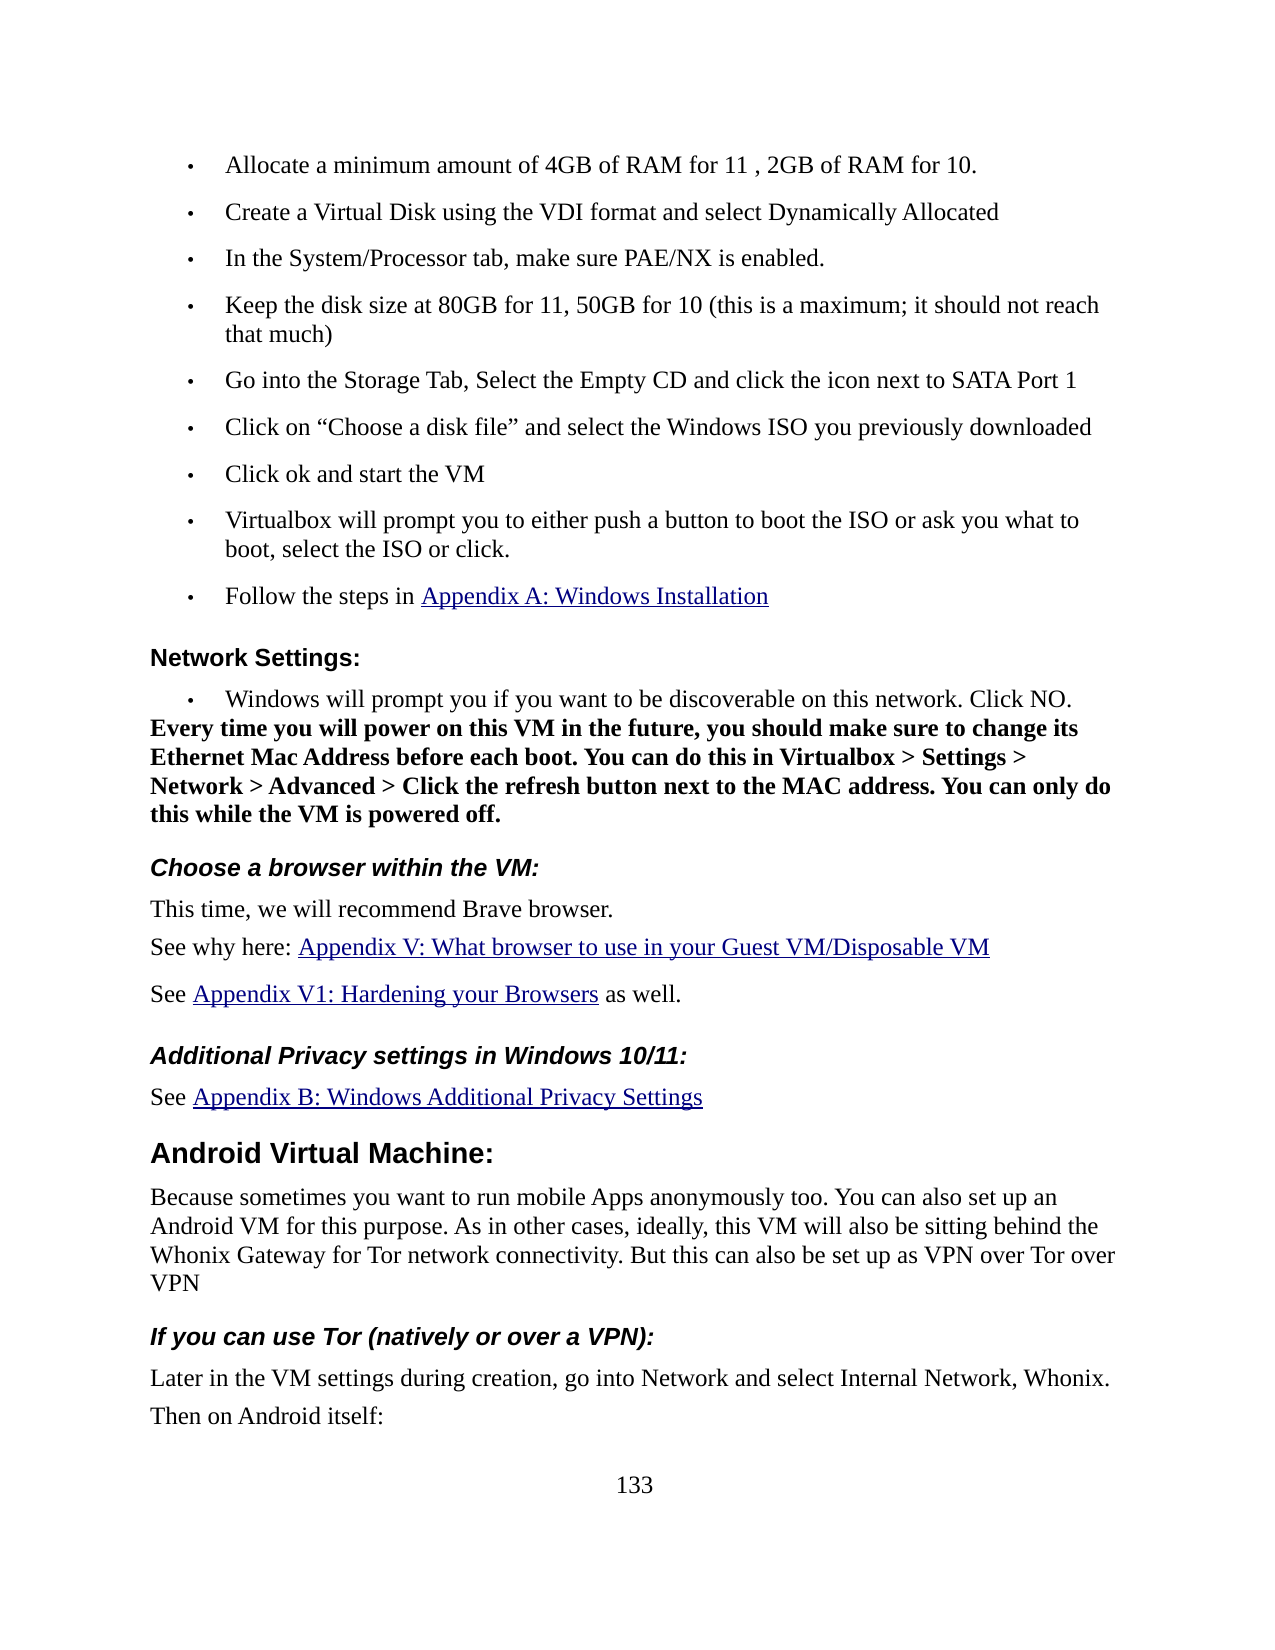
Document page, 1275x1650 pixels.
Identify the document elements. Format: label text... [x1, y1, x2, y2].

text Because sometimes you want to run mobile Apps anonymously too. You can also set up an Android VM for this purpose. As in other cases, ideally, this VM will also be sitting behind the Whonix Gateway for Tor network connectivity. But this can also be set up as VPN over Tor over VPN [150, 1182, 1125, 1297]
text Then on Android itself: [150, 1401, 1125, 1430]
subtitle If you can use Tor (natively or over a VPN): [150, 1322, 1125, 1351]
list In the System/Processor tab, make sure PAE/NX is enabled. [187, 243, 1125, 272]
text See Appendix V1: Hardening your Browsers as well. [150, 979, 1125, 1007]
list Keep the disk size at 80GB for 11, 50GB for 10 (this is a maximum; it should not reach that much) [187, 290, 1125, 347]
list Allocate a minimum amount of 4GB of RAM for 11 , 2GB of RAM for 10. [187, 150, 1125, 179]
list Click on “Choose a disk file” and select the Windows ISO you previously downloaded [187, 412, 1125, 441]
list Virtualbox will prompt you to either push a button to boot the ISO or ask you what to boot, select the ISO or click. [187, 505, 1125, 563]
list Follow the steps in Appendix A: Windows Installation [187, 581, 1125, 609]
list Go into the Storage Tab, Select the Empty CD and click the icon next to SATA Port 1 [187, 365, 1125, 394]
subtitle Android Virtual Machine: [150, 1136, 1125, 1170]
list Create a Virtual Disk using the VDI format and select Dynamically Allocated [187, 197, 1125, 225]
subtitle Additional Privacy settings in Windows 10/11: [150, 1041, 1125, 1070]
list Windows will prompt you if you want to be discoverable on this network. Click NO. [187, 684, 1125, 713]
text See why here: Appendix V: What browser to use in your Guest VM/Disposable VM [150, 932, 1125, 961]
text This time, we will recommend Brave browser. [150, 894, 1125, 923]
subtitle Network Settings: [150, 643, 1125, 672]
text See Appendix B: Windows Additional Privacy Settings [150, 1082, 1125, 1111]
text Later in the VM settings during creation, go into Network and select Internal Network, Whonix. [150, 1363, 1125, 1392]
text Every time you will power on this VM in the future, you should make sure to change its Ethernet Mac Address before each boot. You can do this in Virtualbox > Settings > Network > Advanced > Click the refresh button next to the MAC address. You can only do this while the VM is powered off. [150, 713, 1125, 828]
list Click ok and start the VM [187, 459, 1125, 487]
subtitle Choose a browser within the VM: [150, 853, 1125, 882]
